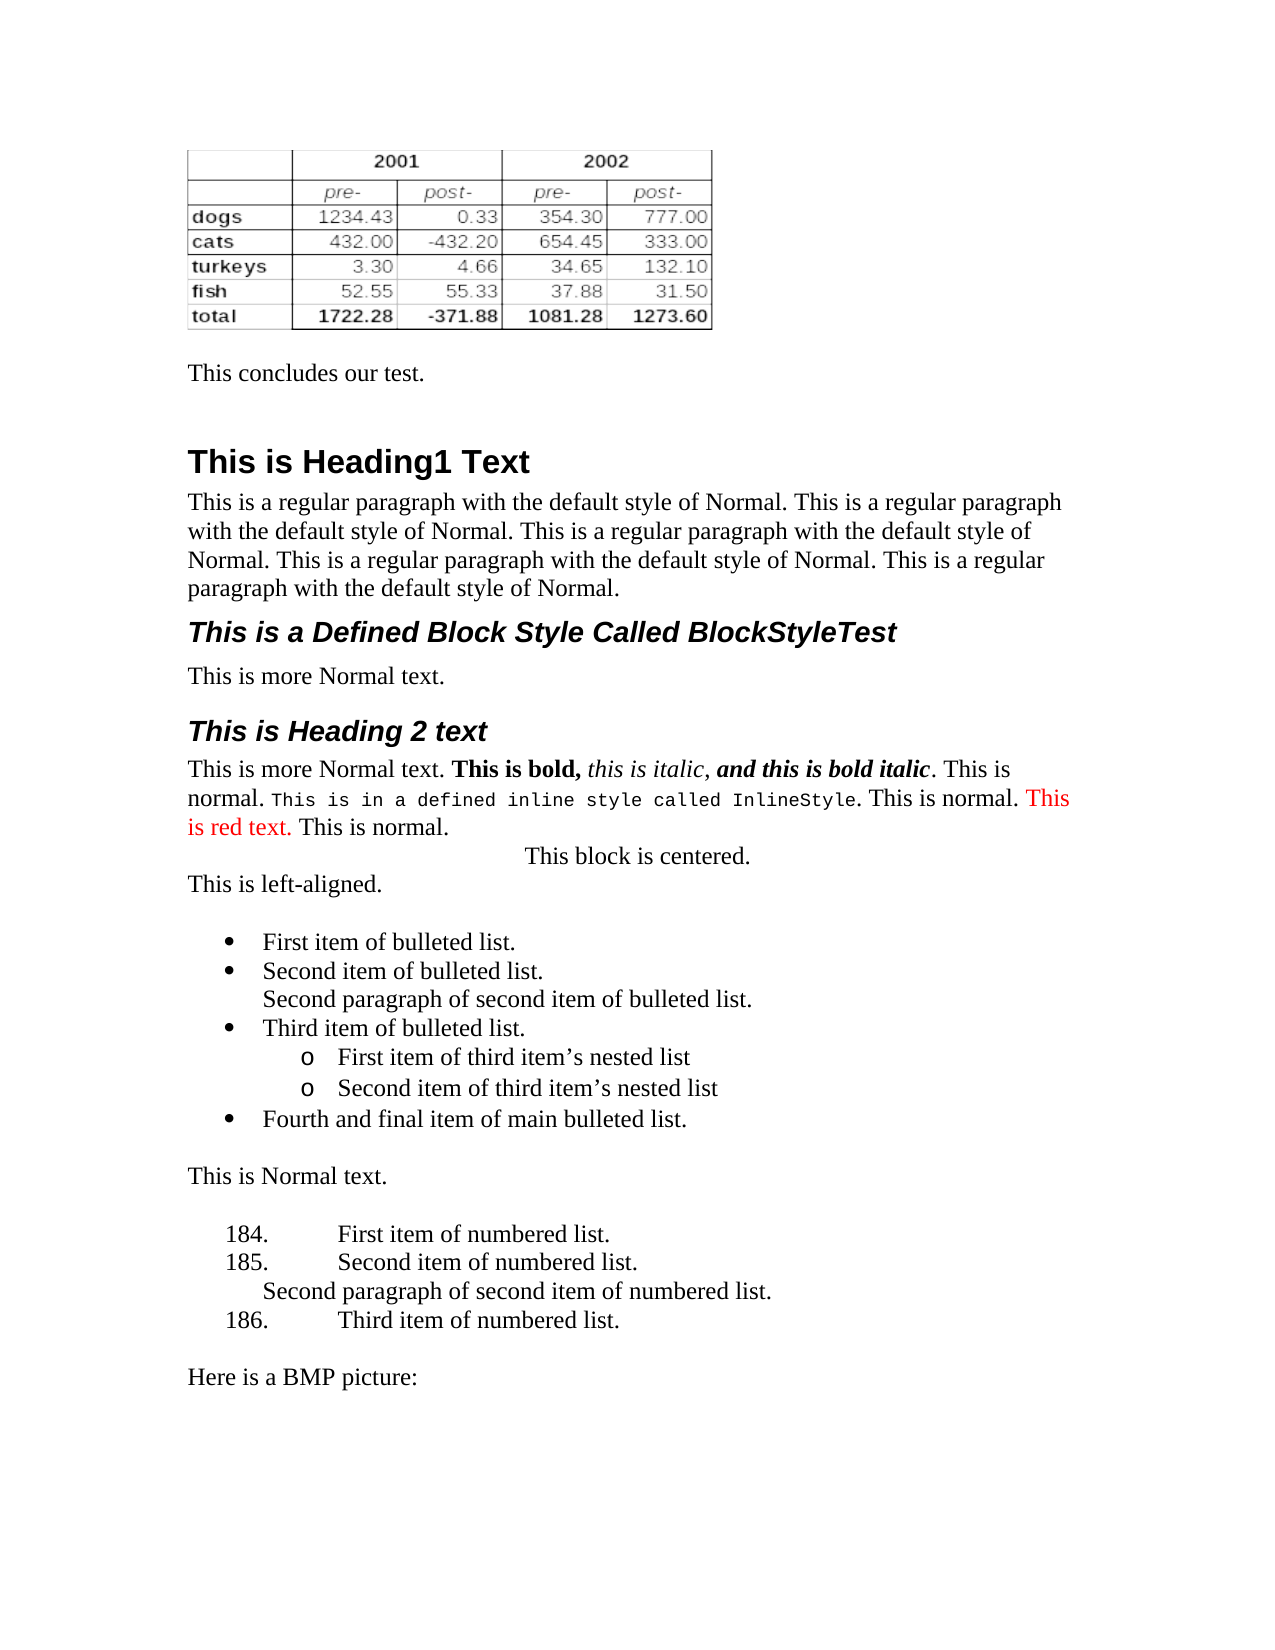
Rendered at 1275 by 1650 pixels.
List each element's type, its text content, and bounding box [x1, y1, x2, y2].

text Second paragraph of second item of bulleted list. [262, 984, 1087, 1013]
subtitle This is Heading 2 text [187, 714, 1087, 748]
text This is a Defined Block Style Called BlockStyleTest [187, 615, 1087, 648]
list Third item of numbered list. [225, 1305, 1087, 1334]
list Third item of bulleted list. [225, 1013, 1087, 1042]
text Here is a BMP picture: [187, 1362, 1087, 1391]
list First item of bulleted list. [225, 927, 1087, 956]
text Second paragraph of second item of numbered list. [262, 1276, 1087, 1305]
list First item of third item’s nested list [300, 1042, 1087, 1073]
text This is more Normal text. This is bold, this is italic, and this is bold italic. This is normal. This is in a defined inline style called InlineStyle. This is normal. This is red text. This is normal. [187, 754, 1087, 841]
list Second item of numbered list. [225, 1247, 1087, 1276]
list Second item of bulleted list. [225, 956, 1087, 984]
list Fourth and final item of main bulleted list. [225, 1104, 1087, 1132]
text This block is centered. [187, 841, 1087, 869]
text This is left-aligned. [187, 869, 1087, 898]
list First item of numbered list. [225, 1219, 1087, 1247]
text This is a regular paragraph with the default style of Normal. This is a regular paragraph with the default style of Normal. This is a regular paragraph with the default style of Normal. This is a regular paragraph with the default style of Normal. This is a regular paragraph with the default style of Normal. [187, 487, 1087, 602]
text This is more Normal text. [187, 661, 1087, 689]
list Second item of third item’s nested list [300, 1073, 1087, 1104]
text This is Normal text. [187, 1161, 1087, 1190]
subtitle This is Heading1 Text [187, 442, 1087, 481]
text This concludes our test. [187, 358, 1087, 387]
